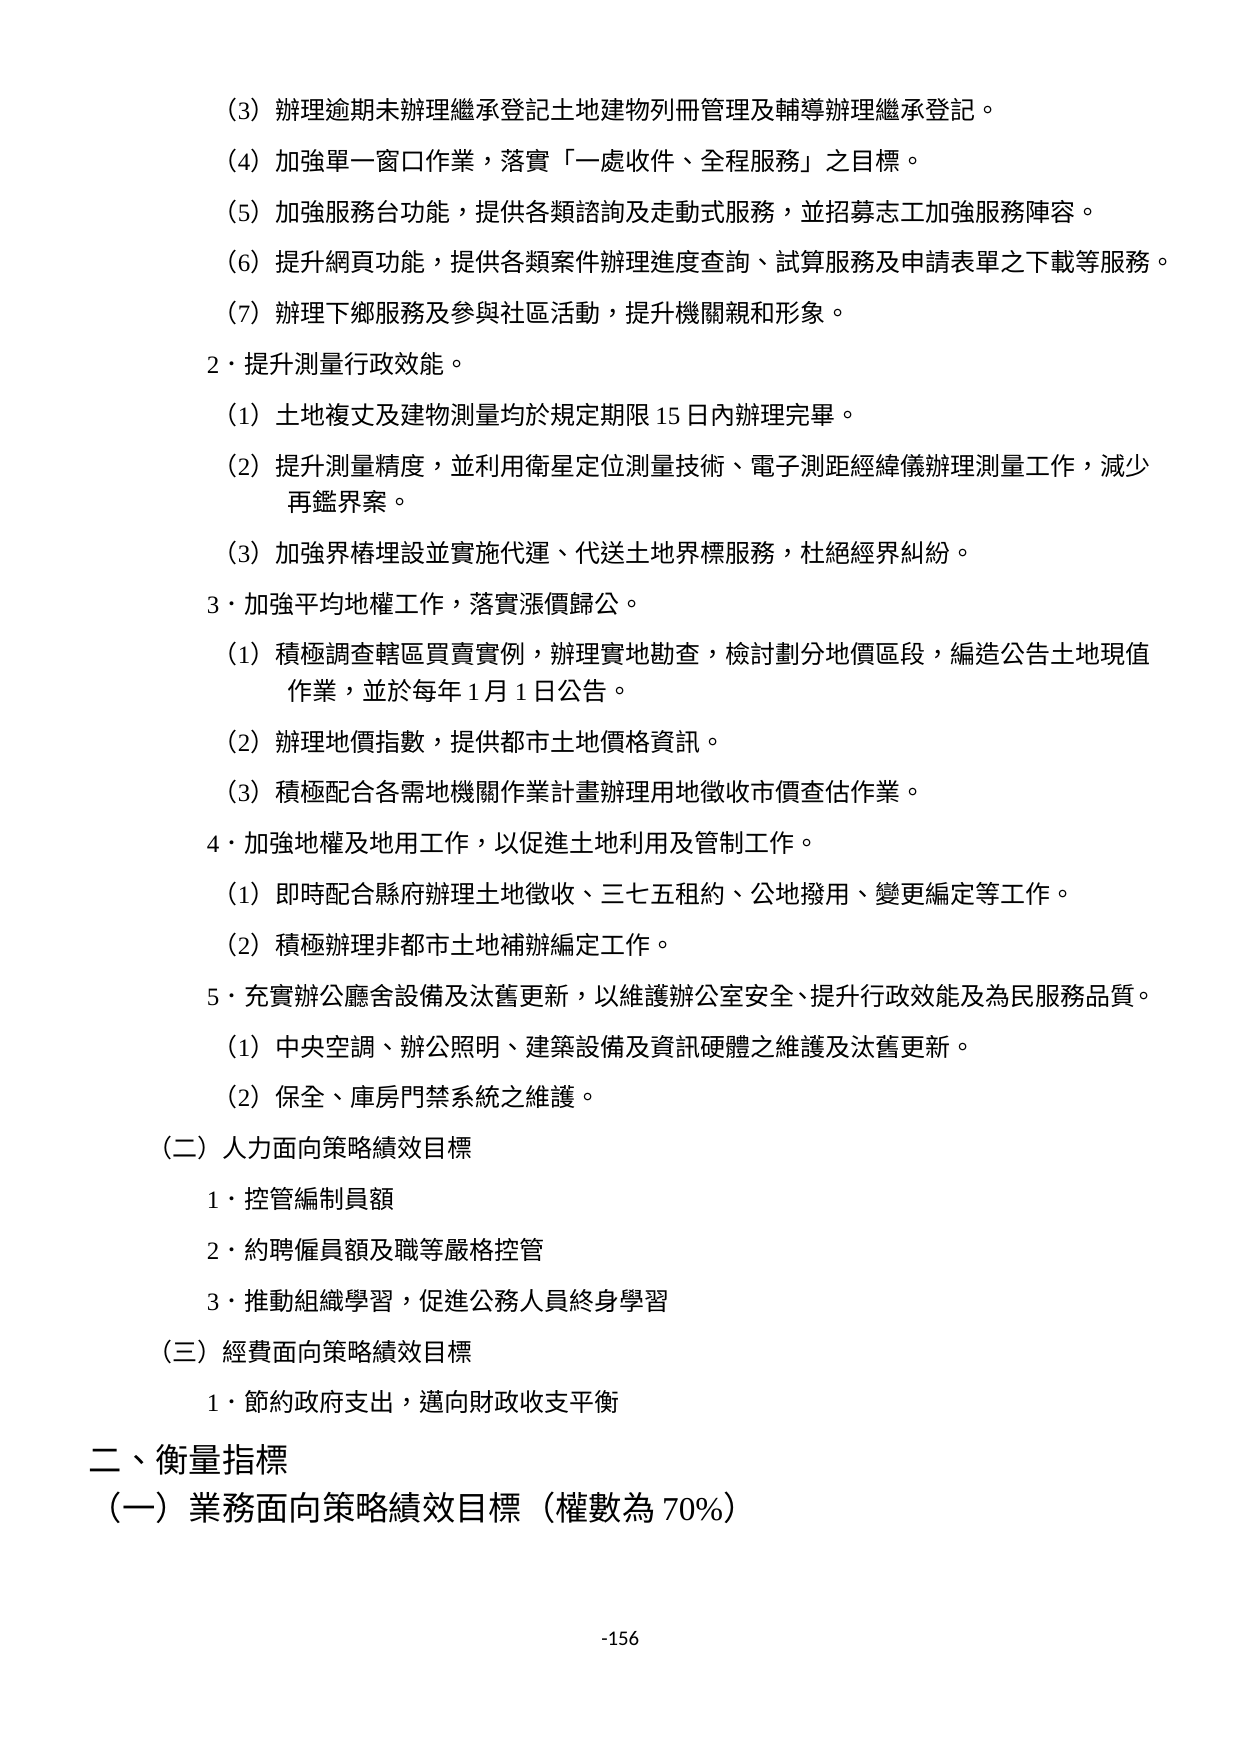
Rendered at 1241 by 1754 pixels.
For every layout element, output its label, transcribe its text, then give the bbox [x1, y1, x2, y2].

list 充實辦公廳舍設備及汰舊更新，以維護辦公室安全、提升行政效能及為民服務品質。 [207, 976, 1152, 1012]
list 推動組織學習，促進公務人員終身學習 [207, 1281, 1152, 1317]
list 提升測量精度，並利用衛星定位測量技術、電子測距經緯儀辦理測量工作，減少再鑑界案。 [213, 446, 1152, 519]
list 加強服務台功能，提供各類諮詢及走動式服務，並招募志工加強服務陣容。 [213, 192, 1152, 228]
list 辦理地價指數，提供都市土地價格資訊。 [213, 722, 1152, 758]
list 積極配合各需地機關作業計畫辦理用地徵收市價查估作業。 [213, 773, 1152, 809]
list 保全、庫房門禁系統之維護。 [213, 1078, 1152, 1114]
list 加強地權及地用工作，以促進土地利用及管制工作。 [207, 824, 1152, 860]
list 辦理逾期未辦理繼承登記土地建物列冊管理及輔導辦理繼承登記。 [213, 90, 1152, 127]
text 二、衡量指標 [88, 1434, 1152, 1482]
list 加強平均地權工作，落實漲價歸公。 [207, 584, 1152, 620]
list 土地複丈及建物測量均於規定期限15日內辦理完畢。 [213, 395, 1152, 432]
list 辦理下鄉服務及參與社區活動，提升機關親和形象。 [213, 294, 1152, 330]
list 提升測量行政效能。 [207, 344, 1152, 381]
text （一）業務面向策略績效目標（權數為70%） [88, 1482, 1152, 1530]
list 積極調查轄區買賣實例，辦理實地勘查，檢討劃分地價區段，編造公告土地現值作業，並於每年1月1日公告。 [213, 635, 1152, 707]
list 控管編制員額 [207, 1179, 1152, 1216]
list 加強單一窗口作業，落實「一處收件、全程服務」之目標。 [213, 141, 1152, 177]
list 加強界樁埋設並實施代運、代送土地界標服務，杜絕經界糾紛。 [213, 533, 1152, 569]
text （三）經費面向策略績效目標 [148, 1332, 1152, 1368]
text （二）人力面向策略績效目標 [148, 1129, 1152, 1165]
list 中央空調、辦公照明、建築設備及資訊硬體之維護及汰舊更新。 [213, 1027, 1152, 1063]
list 提升網頁功能，提供各類案件辦理進度查詢、試算服務及申請表單之下載等服務。 [213, 243, 1152, 279]
list 約聘僱員額及職等嚴格控管 [207, 1230, 1152, 1267]
list 即時配合縣府辦理土地徵收、三七五租約、公地撥用、變更編定等工作。 [213, 874, 1152, 911]
list 節約政府支出，邁向財政收支平衡 [207, 1383, 1152, 1419]
list 積極辦理非都市土地補辦編定工作。 [213, 925, 1152, 962]
